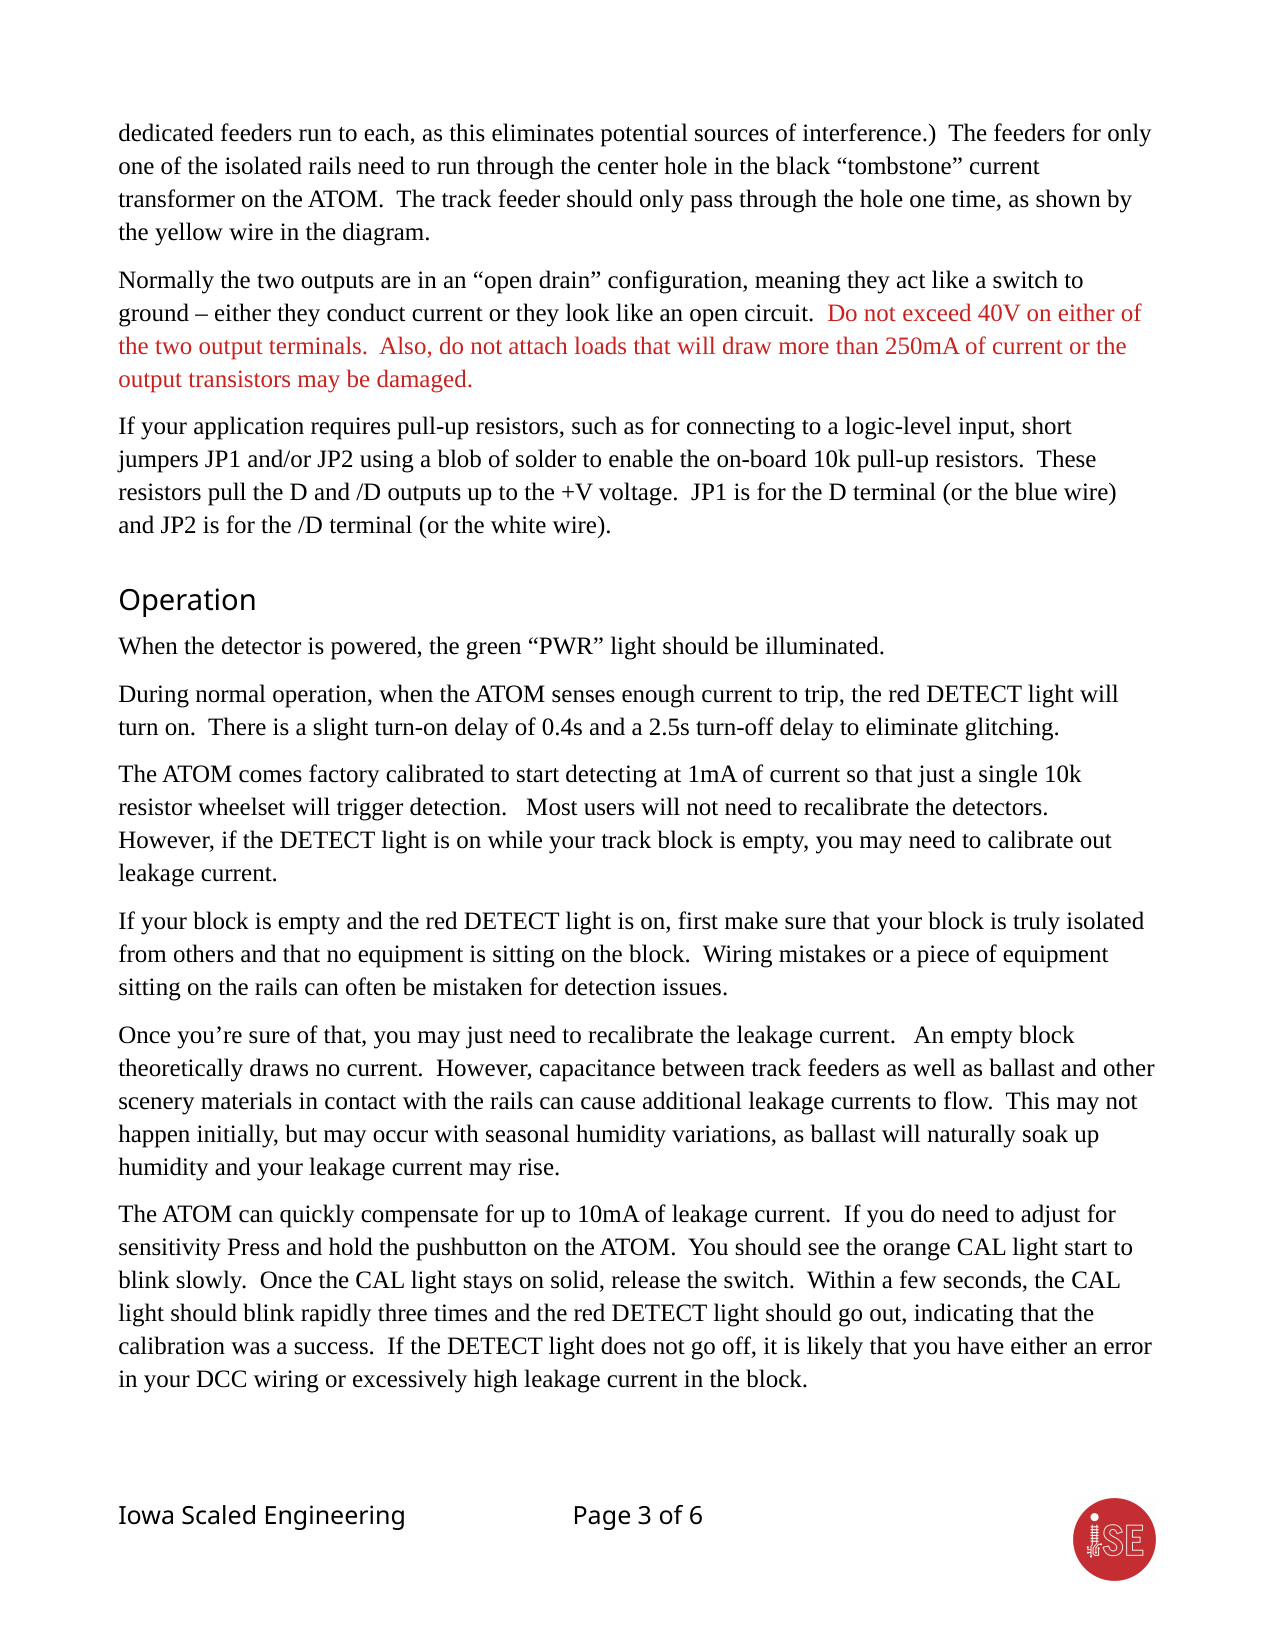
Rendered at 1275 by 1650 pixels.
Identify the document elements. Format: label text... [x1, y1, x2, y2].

text The ATOM comes factory calibrated to start detecting at 1mA of current so that just a single 10k resistor wheelset will trigger detection. Most users will not need to recalibrate the detectors. However, if the DETECT light is on while your track block is empty, you may need to calibrate out leakage current. [118, 759, 1157, 887]
text The ATOM can quickly compensate for up to 10mA of leakage current. If you do need to adjust for sensitivity Press and hold the pushbutton on the ATOM. You should see the orange CAL light start to blink slowly. Once the CAL light stays on solid, release the switch. Within a few seconds, the CAL light should blink rapidly three times and the red DETECT light should go out, indicating that the calibration was a success. If the DETECT light does not go off, it is likely that you have either an error in your DCC wiring or excessively high leakage current in the block. [118, 1199, 1157, 1393]
picture [1072, 1497, 1157, 1582]
text Normally the two outputs are in an “open drain” configuration, meaning they act like a switch to ground – either they conduct current or they look like an open circuit. Do not exceed 40V on either of the two output terminals. Also, do not attach loads that will draw more than 250mA of current or the output transistors may be damaged. [118, 265, 1157, 393]
subtitle Operation [118, 579, 1157, 619]
text dedicated feeders run to each, as this eliminates potential sources of interference.) The feeders for only one of the isolated rails need to run through the center hole in the black “tombstone” current transformer on the ATOM. The track feeder should only pass through the hole one time, as shown by the yellow wire in the diagram. [118, 118, 1157, 246]
text When the detector is powered, the green “PWR” light should be illuminated. [118, 631, 1157, 660]
text If your application requires pull-up resistors, such as for connecting to a logic-level input, short jumpers JP1 and/or JP2 using a blob of solder to enable the on-board 10k pull-up resistors. These resistors pull the D and /D outputs up to the +V voltage. JP1 is for the D terminal (or the blue wire) and JP2 is for the /D terminal (or the white wire). [118, 411, 1157, 539]
text Once you’re sure of that, you may just need to recalibrate the leakage current. An empty block theoretically draws no current. However, capacitance between track feeders as well as ballast and other scenery materials in contact with the rails can cause additional leakage currents to flow. This may not happen initially, but may occur with seasonal humidity variations, as ballast will naturally soak up humidity and your leakage current may rise. [118, 1020, 1157, 1181]
text During normal operation, when the ATOM senses enough current to trip, the red DETECT light will turn on. There is a slight turn-on delay of 0.4s and a 2.5s turn-off delay to eliminate glitching. [118, 679, 1157, 741]
text If your block is empty and the red DETECT light is on, first make sure that your block is truly isolated from others and that no equipment is sitting on the block. Wiring mistakes or a piece of equipment sitting on the rails can often be mistaken for detection issues. [118, 906, 1157, 1001]
